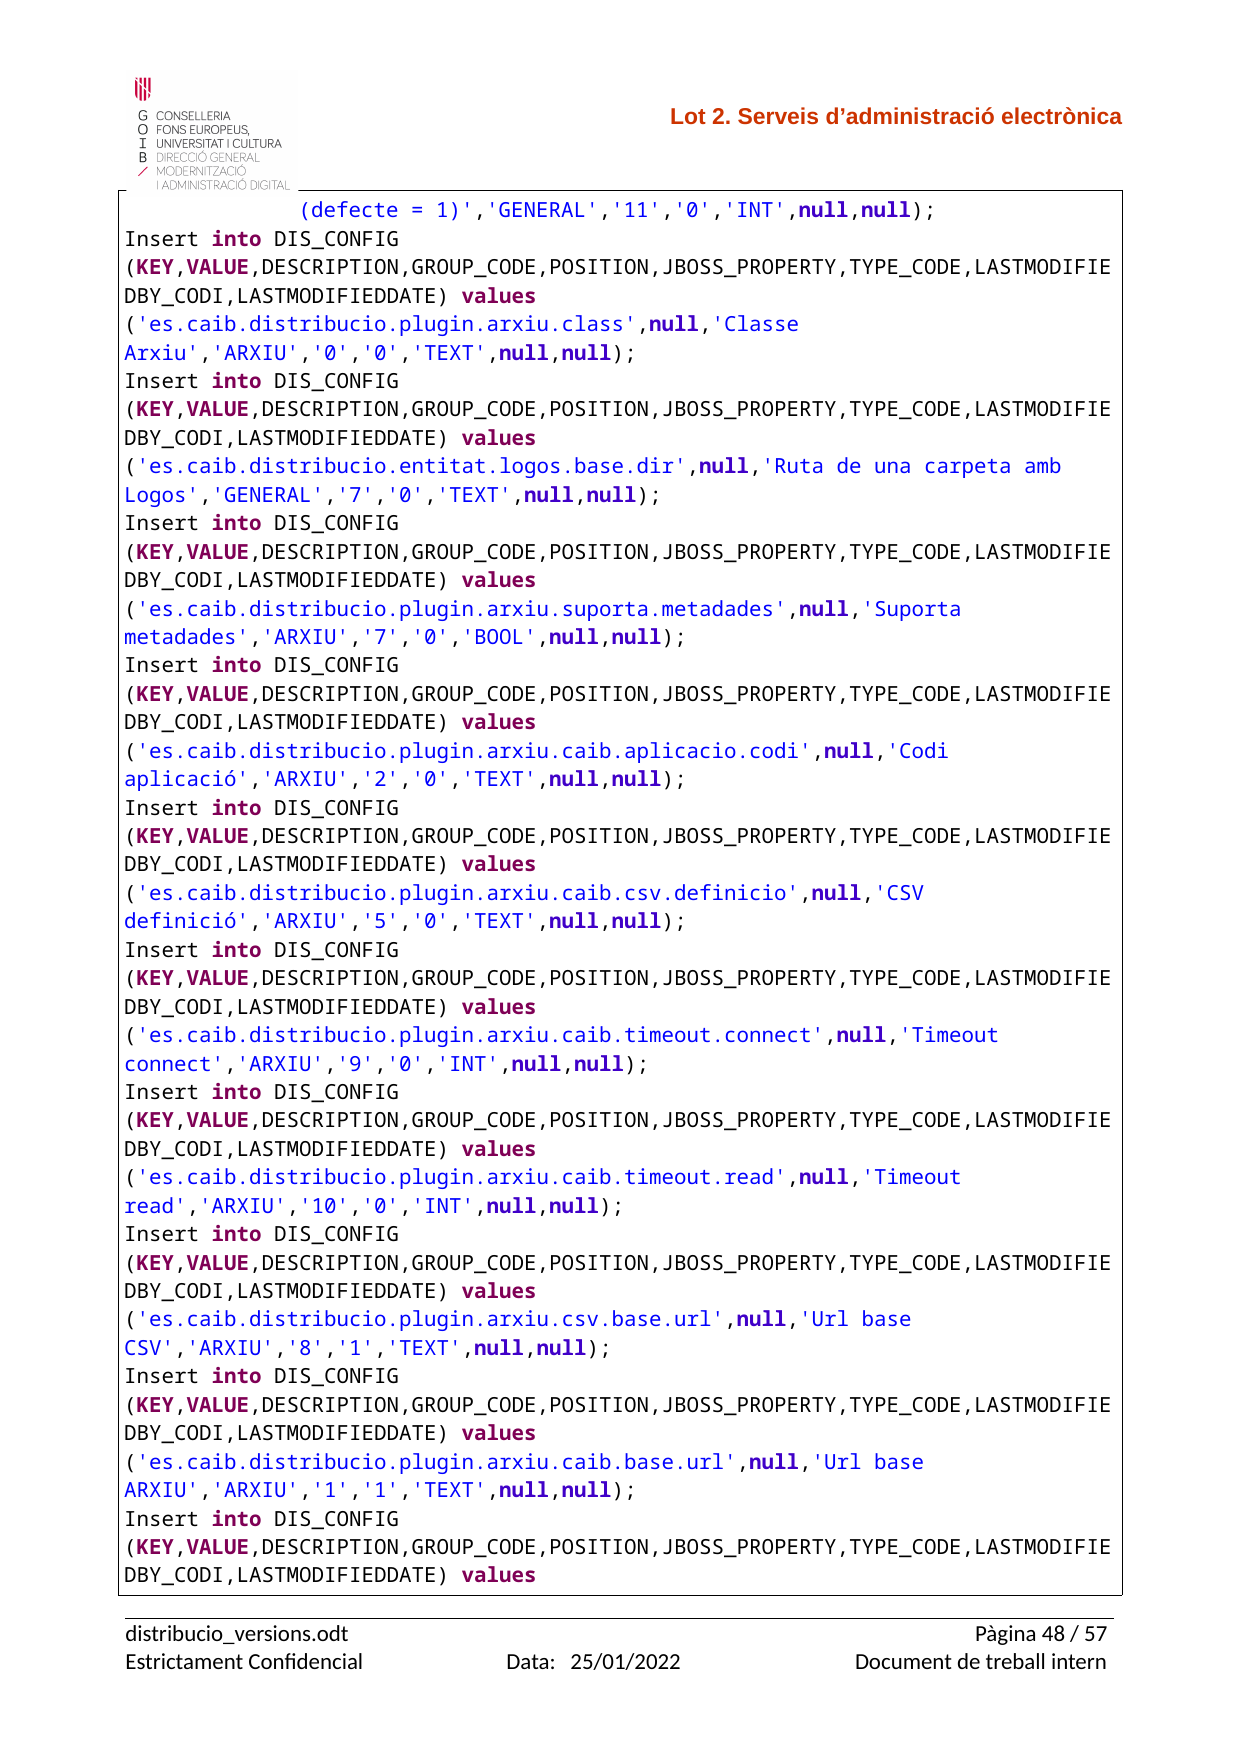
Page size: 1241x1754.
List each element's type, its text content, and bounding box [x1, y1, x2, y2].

table_header (defecte = 1)','GENERAL','11','0','INT',null,null); Insert into DIS_CONFIG (KEY,VALUE,DESCRIPTION,GROUP_CODE,POSITION,JBOSS_PROPERTY,TYPE_CODE,LASTMODIFIEDBY_CODI,LASTMODIFIEDDATE) values ('es.caib.distribucio.plugin.arxiu.class',null,'Classe Arxiu','ARXIU','0','0','TEXT',null,null); Insert into DIS_CONFIG (KEY,VALUE,DESCRIPTION,GROUP_CODE,POSITION,JBOSS_PROPERTY,TYPE_CODE,LASTMODIFIEDBY_CODI,LASTMODIFIEDDATE) values ('es.caib.distribucio.entitat.logos.base.dir',null,'Ruta de una carpeta amb Logos','GENERAL','7','0','TEXT',null,null); Insert into DIS_CONFIG (KEY,VALUE,DESCRIPTION,GROUP_CODE,POSITION,JBOSS_PROPERTY,TYPE_CODE,LASTMODIFIEDBY_CODI,LASTMODIFIEDDATE) values ('es.caib.distribucio.plugin.arxiu.suporta.metadades',null,'Suporta metadades','ARXIU','7','0','BOOL',null,null); Insert into DIS_CONFIG (KEY,VALUE,DESCRIPTION,GROUP_CODE,POSITION,JBOSS_PROPERTY,TYPE_CODE,LASTMODIFIEDBY_CODI,LASTMODIFIEDDATE) values ('es.caib.distribucio.plugin.arxiu.caib.aplicacio.codi',null,'Codi aplicació','ARXIU','2','0','TEXT',null,null); Insert into DIS_CONFIG (KEY,VALUE,DESCRIPTION,GROUP_CODE,POSITION,JBOSS_PROPERTY,TYPE_CODE,LASTMODIFIEDBY_CODI,LASTMODIFIEDDATE) values ('es.caib.distribucio.plugin.arxiu.caib.csv.definicio',null,'CSV definició','ARXIU','5','0','TEXT',null,null); Insert into DIS_CONFIG (KEY,VALUE,DESCRIPTION,GROUP_CODE,POSITION,JBOSS_PROPERTY,TYPE_CODE,LASTMODIFIEDBY_CODI,LASTMODIFIEDDATE) values ('es.caib.distribucio.plugin.arxiu.caib.timeout.connect',null,'Timeout connect','ARXIU','9','0','INT',null,null); Insert into DIS_CONFIG (KEY,VALUE,DESCRIPTION,GROUP_CODE,POSITION,JBOSS_PROPERTY,TYPE_CODE,LASTMODIFIEDBY_CODI,LASTMODIFIEDDATE) values ('es.caib.distribucio.plugin.arxiu.caib.timeout.read',null,'Timeout read','ARXIU','10','0','INT',null,null); Insert into DIS_CONFIG (KEY,VALUE,DESCRIPTION,GROUP_CODE,POSITION,JBOSS_PROPERTY,TYPE_CODE,LASTMODIFIEDBY_CODI,LASTMODIFIEDDATE) values ('es.caib.distribucio.plugin.arxiu.csv.base.url',null,'Url base CSV','ARXIU','8','1','TEXT',null,null); Insert into DIS_CONFIG (KEY,VALUE,DESCRIPTION,GROUP_CODE,POSITION,JBOSS_PROPERTY,TYPE_CODE,LASTMODIFIEDBY_CODI,LASTMODIFIEDDATE) values ('es.caib.distribucio.plugin.arxiu.caib.base.url',null,'Url base ARXIU','ARXIU','1','1','TEXT',null,null); Insert into DIS_CONFIG (KEY,VALUE,DESCRIPTION,GROUP_CODE,POSITION,JBOSS_PROPERTY,TYPE_CODE,LASTMODIFIEDBY_CODI,LASTMODIFIEDDATE) values [119, 191, 1122, 1595]
picture [126, 70, 299, 197]
